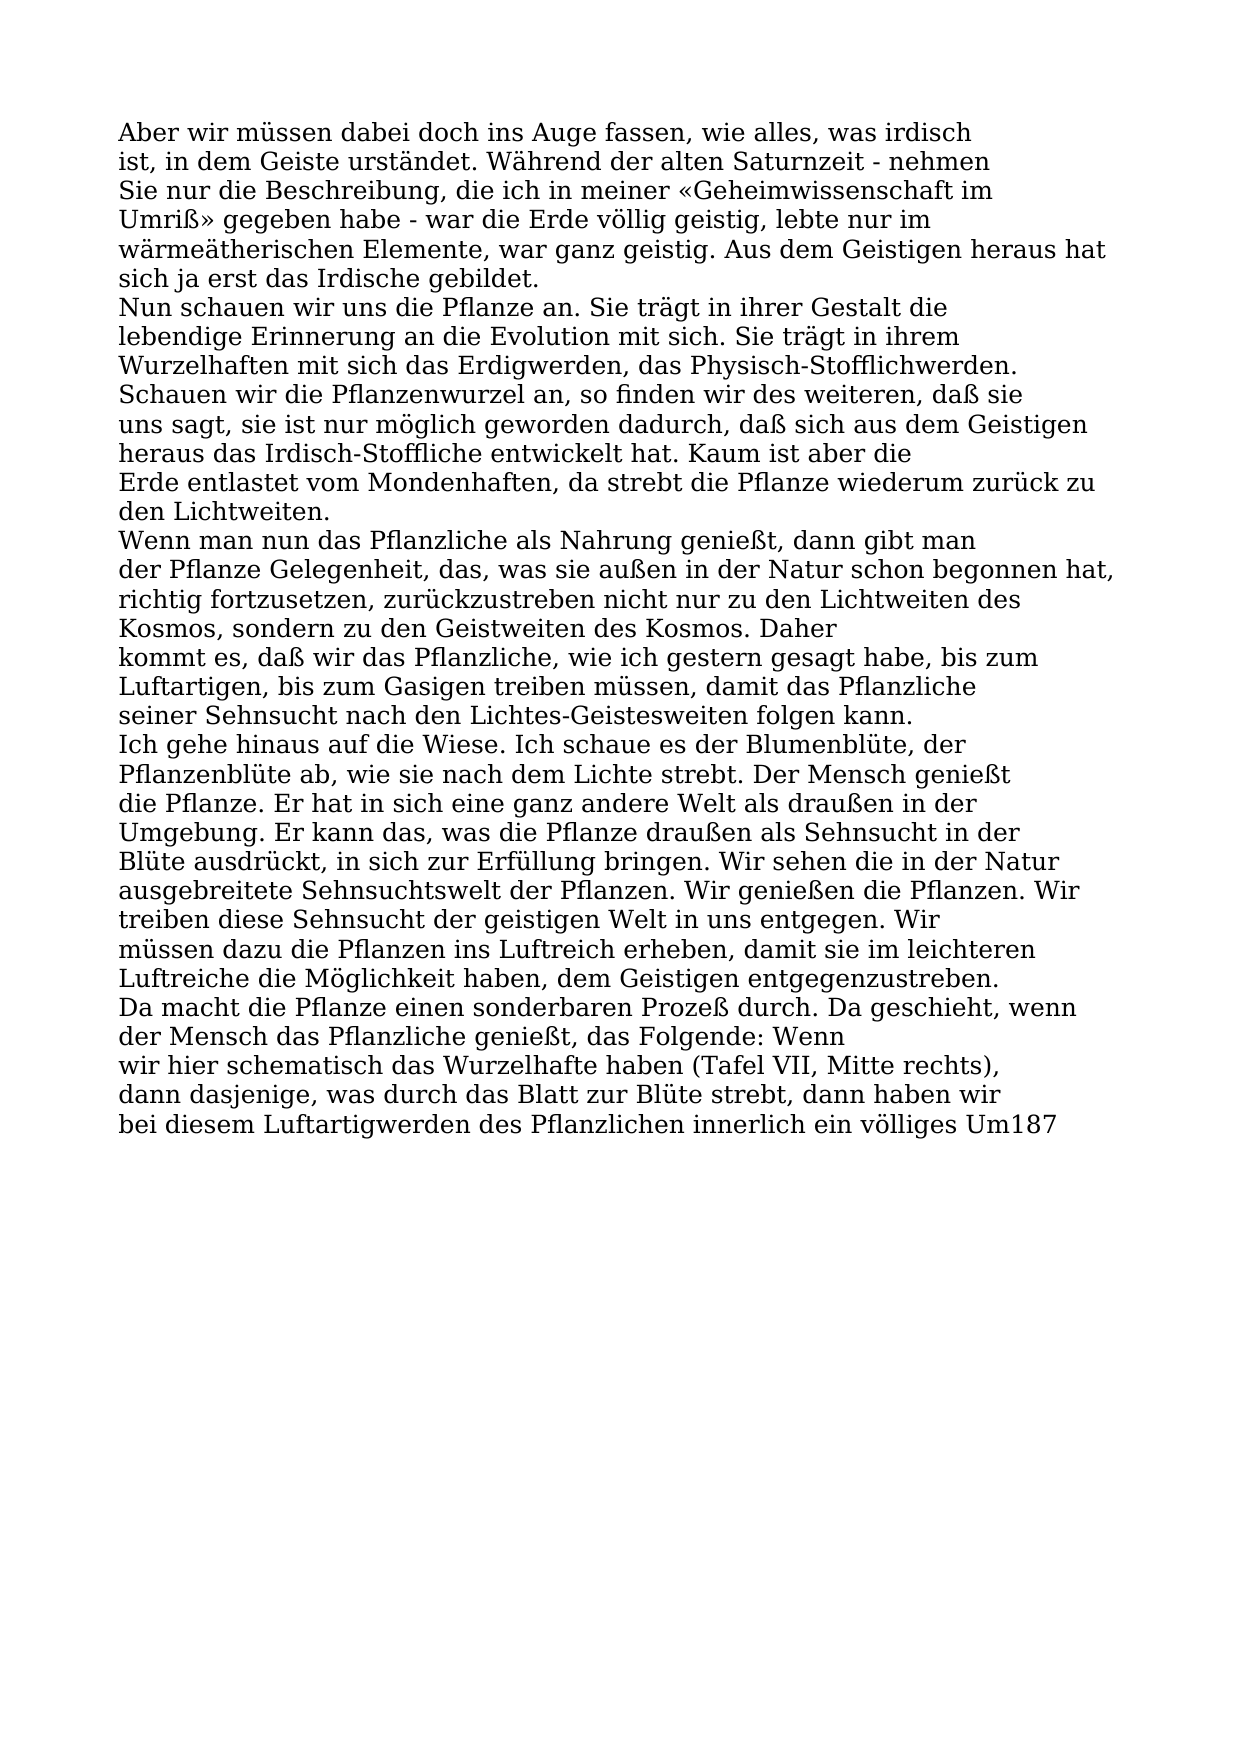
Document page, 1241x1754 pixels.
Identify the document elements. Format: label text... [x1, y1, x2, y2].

text Luftartigen, bis zum Gasigen treiben müssen, damit das Pflanzliche [118, 672, 1122, 701]
text Aber wir müssen dabei doch ins Auge fassen, wie alles, was irdisch [118, 118, 1122, 147]
text lebendige Erinnerung an die Evolution mit sich. Sie trägt in ihrem Wurzelhaften mit sich das Erdigwerden, das Physisch-Stofflichwerden. [118, 322, 1122, 381]
text Wenn man nun das Pflanzliche als Nahrung genießt, dann gibt man [118, 526, 1122, 556]
text dann dasjenige, was durch das Blatt zur Blüte strebt, dann haben wir [118, 1081, 1122, 1110]
text bei diesem Luftartigwerden des Pflanzlichen innerlich ein völliges Um187 [118, 1110, 1122, 1139]
text seiner Sehnsucht nach den Lichtes-Geistesweiten folgen kann. [118, 701, 1122, 731]
text kommt es, daß wir das Pflanzliche, wie ich gestern gesagt habe, bis zum [118, 643, 1122, 672]
text sich ja erst das Irdische gebildet. [118, 264, 1122, 293]
text ist, in dem Geiste urständet. Während der alten Saturnzeit - nehmen [118, 147, 1122, 176]
text Erde entlastet vom Mondenhaften, da strebt die Pflanze wiederum zurück zu den Lichtweiten. [118, 468, 1122, 526]
text Umriß» gegeben habe - war die Erde völlig geistig, lebte nur im wärmeätherischen Elemente, war ganz geistig. Aus dem Geistigen heraus hat [118, 206, 1122, 264]
text Schauen wir die Pflanzenwurzel an, so finden wir des weiteren, daß sie [118, 381, 1122, 410]
text Sie nur die Beschreibung, die ich in meiner «Geheimwissenschaft im [118, 176, 1122, 206]
text die Pflanze. Er hat in sich eine ganz andere Welt als draußen in der Umgebung. Er kann das, was die Pflanze draußen als Sehnsucht in der [118, 789, 1122, 847]
text Nun schauen wir uns die Pflanze an. Sie trägt in ihrer Gestalt die [118, 293, 1122, 322]
text Luftreiche die Möglichkeit haben, dem Geistigen entgegenzustreben. [118, 964, 1122, 993]
text Pflanzenblüte ab, wie sie nach dem Lichte strebt. Der Mensch genießt [118, 760, 1122, 789]
text Blüte ausdrückt, in sich zur Erfüllung bringen. Wir sehen die in der Natur ausgebreitete Sehnsuchtswelt der Pflanzen. Wir genießen die Pflanzen. Wir treiben diese Sehnsucht der geistigen Welt in uns entgegen. Wir [118, 847, 1122, 935]
text Ich gehe hinaus auf die Wiese. Ich schaue es der Blumenblüte, der [118, 731, 1122, 760]
text müssen dazu die Pflanzen ins Luftreich erheben, damit sie im leichteren [118, 935, 1122, 964]
text der Pflanze Gelegenheit, das, was sie außen in der Natur schon begonnen hat, richtig fortzusetzen, zurückzustreben nicht nur zu den Lichtweiten des Kosmos, sondern zu den Geistweiten des Kosmos. Daher [118, 556, 1122, 643]
text Da macht die Pflanze einen sonderbaren Prozeß durch. Da geschieht, wenn der Mensch das Pflanzliche genießt, das Folgende: Wenn [118, 993, 1122, 1051]
text uns sagt, sie ist nur möglich geworden dadurch, daß sich aus dem Geistigen heraus das Irdisch-Stoffliche entwickelt hat. Kaum ist aber die [118, 410, 1122, 468]
text wir hier schematisch das Wurzelhafte haben (Tafel VII, Mitte rechts), [118, 1051, 1122, 1081]
